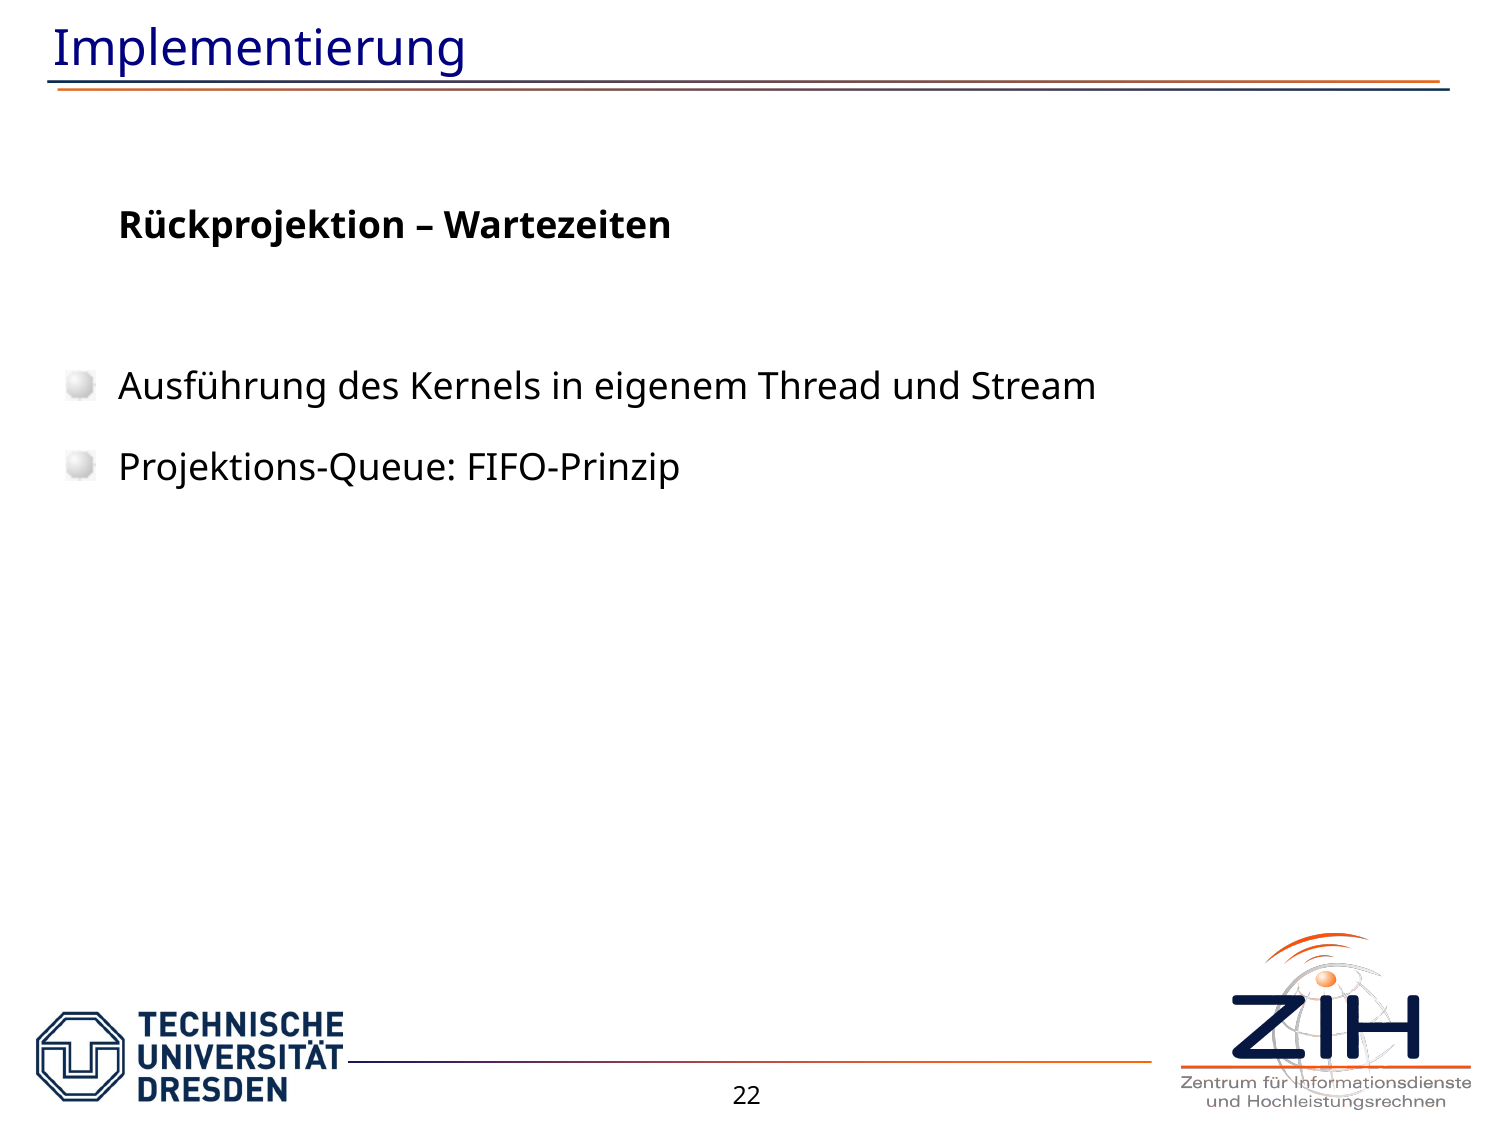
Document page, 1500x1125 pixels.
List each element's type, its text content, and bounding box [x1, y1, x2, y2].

picture [35, 1011, 343, 1102]
title Implementierung [53, 12, 1453, 81]
list Rückprojektion – Wartezeiten Ausführung des Kernels in eigenem Thread und Stream Projektions-Queue: FIFO-Prinzip [29, 118, 1418, 771]
picture [1181, 933, 1471, 1110]
picture [47, 80, 1450, 91]
